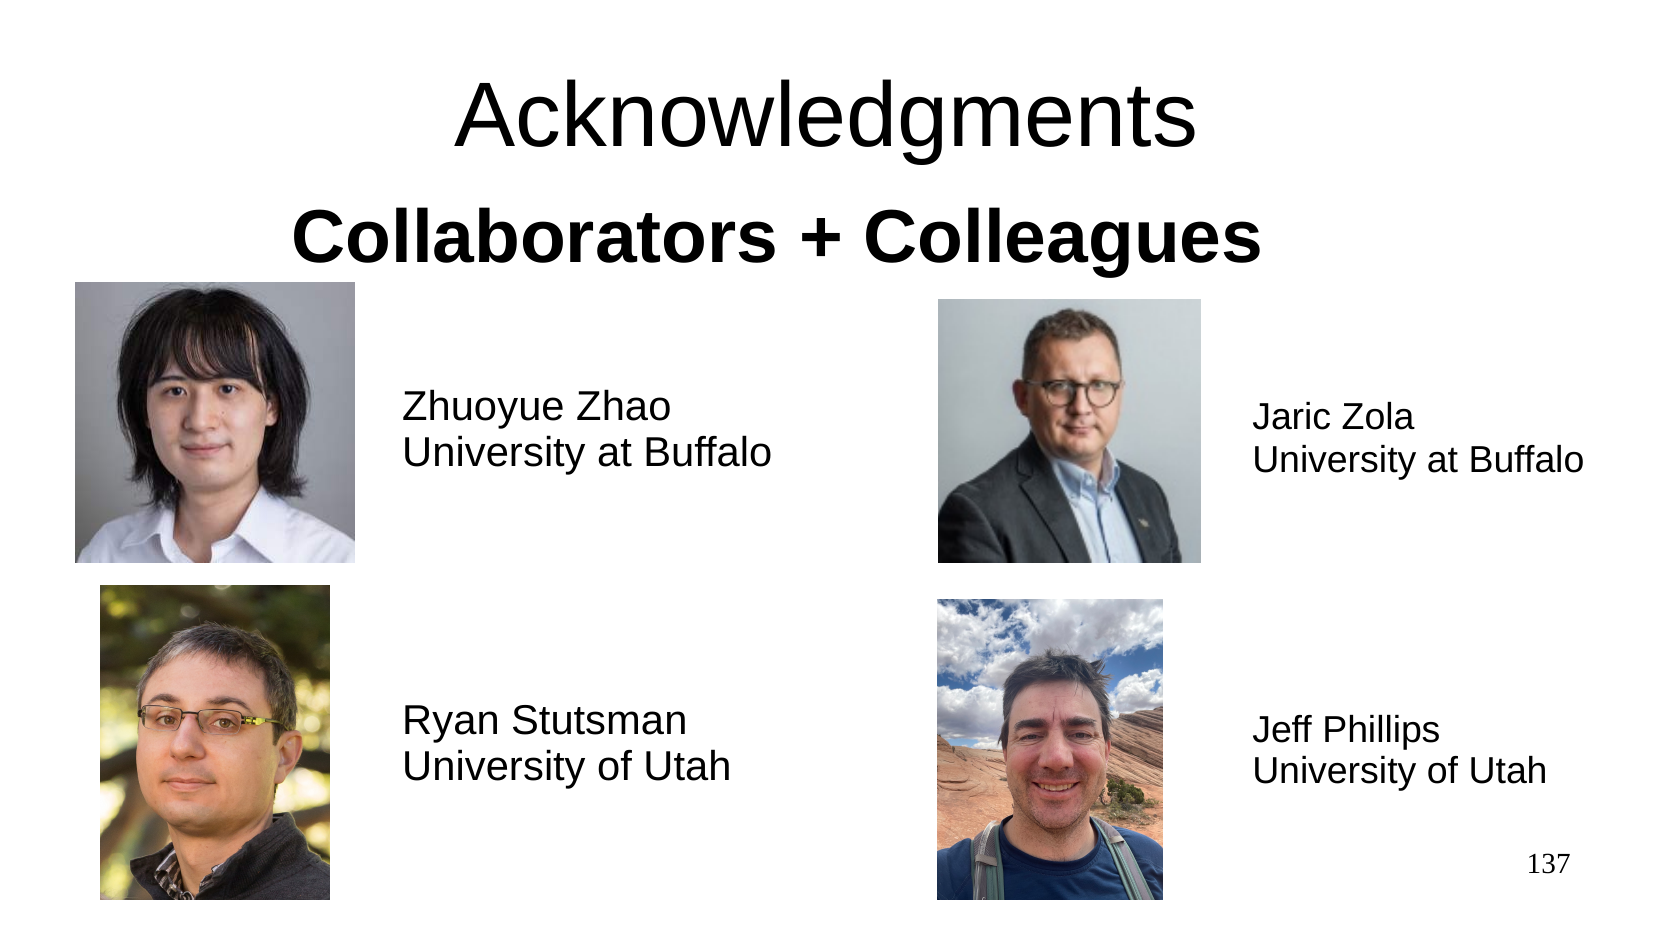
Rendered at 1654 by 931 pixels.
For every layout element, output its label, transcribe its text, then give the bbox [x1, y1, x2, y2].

picture [100, 585, 330, 901]
text_box Zhuoyue Zhao University at Buffalo [387, 375, 788, 483]
text_box Collaborators + Colleagues [276, 187, 1377, 371]
picture [75, 282, 355, 563]
title Acknowledgments [82, 37, 1571, 193]
text_box Ryan Stutsman University of Utah [387, 688, 747, 797]
picture [938, 299, 1201, 563]
text_box Jaric Zola University at Buffalo [1237, 388, 1600, 488]
picture [937, 599, 1163, 901]
text_box Jeff Phillips University of Utah [1237, 700, 1564, 800]
